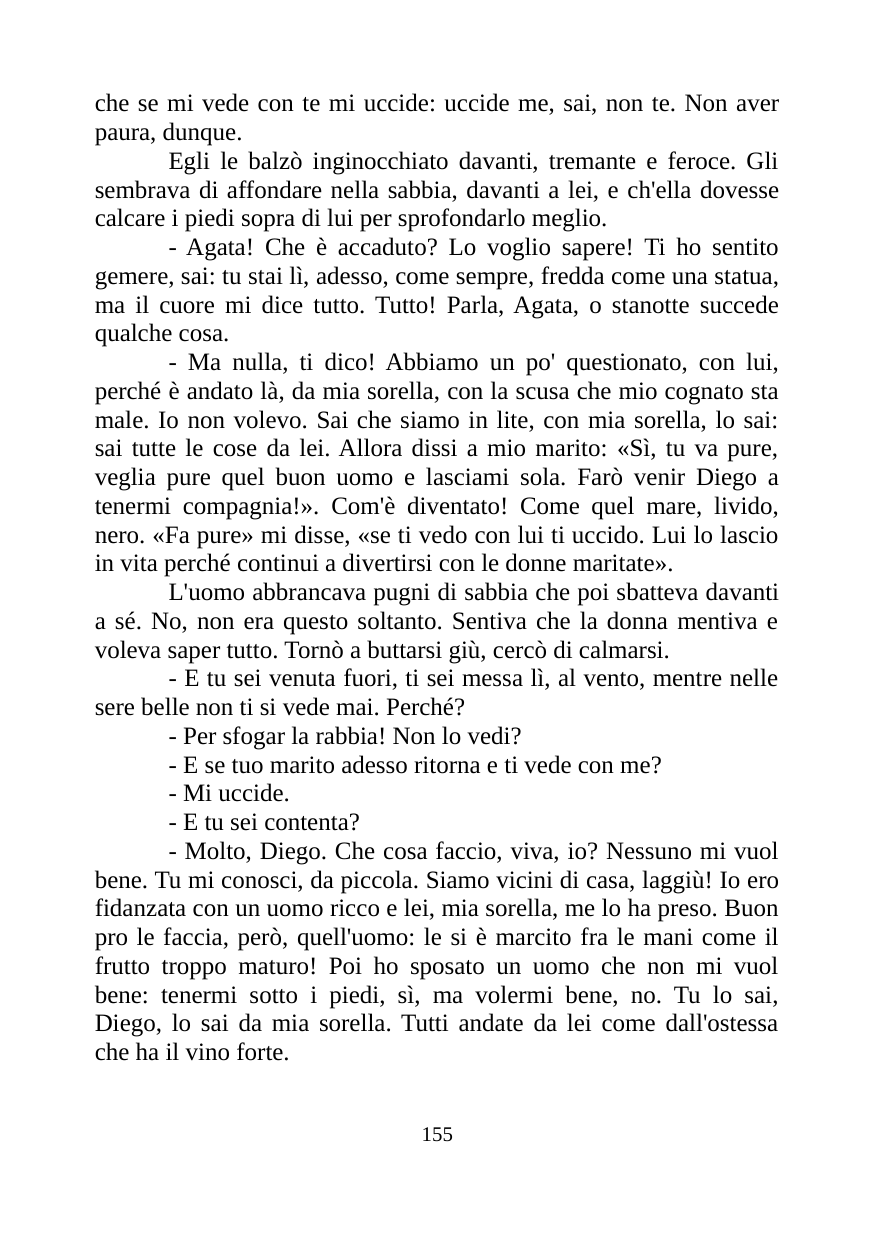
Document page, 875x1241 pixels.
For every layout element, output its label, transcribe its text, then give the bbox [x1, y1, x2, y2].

text - Molto, Diego. Che cosa faccio, viva, io? Nessuno mi vuol bene. Tu mi conosci, da piccola. Siamo vicini di casa, laggiù! Io ero fidanzata con un uomo ricco e lei, mia sorella, me lo ha preso. Buon pro le faccia, però, quell'uomo: le si è marcito fra le mani come il frutto troppo maturo! Poi ho sposato un uomo che non mi vuol bene: tenermi sotto i piedi, sì, ma volermi bene, no. Tu lo sai, Diego, lo sai da mia sorella. Tutti andate da lei come dall'ostessa che ha il vino forte. [94, 836, 779, 1066]
text Egli le balzò inginocchiato davanti, tremante e feroce. Gli sembrava di affondare nella sabbia, davanti a lei, e ch'ella dovesse calcare i piedi sopra di lui per sprofondarlo meglio. [94, 146, 779, 232]
text che se mi vede con te mi uccide: uccide me, sai, non te. Non aver paura, dunque. [94, 88, 779, 146]
text - Mi uccide. [94, 778, 779, 807]
text L'uomo abbrancava pugni di sabbia che poi sbatteva davanti a sé. No, non era questo soltanto. Sentiva che la donna mentiva e voleva saper tutto. Tornò a buttarsi giù, cercò di calmarsi. [94, 577, 779, 663]
text - E tu sei contenta? [94, 807, 779, 836]
text - Per sfogar la rabbia! Non lo vedi? [94, 721, 779, 750]
text - E tu sei venuta fuori, ti sei messa lì, al vento, mentre nelle sere belle non ti si vede mai. Perché? [94, 663, 779, 721]
text - Agata! Che è accaduto? Lo voglio sapere! Ti ho sentito gemere, sai: tu stai lì, adesso, come sempre, fredda come una statua, ma il cuore mi dice tutto. Tutto! Parla, Agata, o stanotte succede qualche cosa. [94, 232, 779, 347]
text - Ma nulla, ti dico! Abbiamo un po' questionato, con lui, perché è andato là, da mia sorella, con la scusa che mio cognato sta male. Io non volevo. Sai che siamo in lite, con mia sorella, lo sai: sai tutte le cose da lei. Allora dissi a mio marito: «Sì, tu va pure, veglia pure quel buon uomo e lasciami sola. Farò venir Diego a tenermi compagnia!». Com'è diventato! Come quel mare, livido, nero. «Fa pure» mi disse, «se ti vedo con lui ti uccido. Lui lo lascio in vita perché continui a divertirsi con le donne maritate». [94, 347, 779, 577]
text - E se tuo marito adesso ritorna e ti vede con me? [94, 750, 779, 778]
